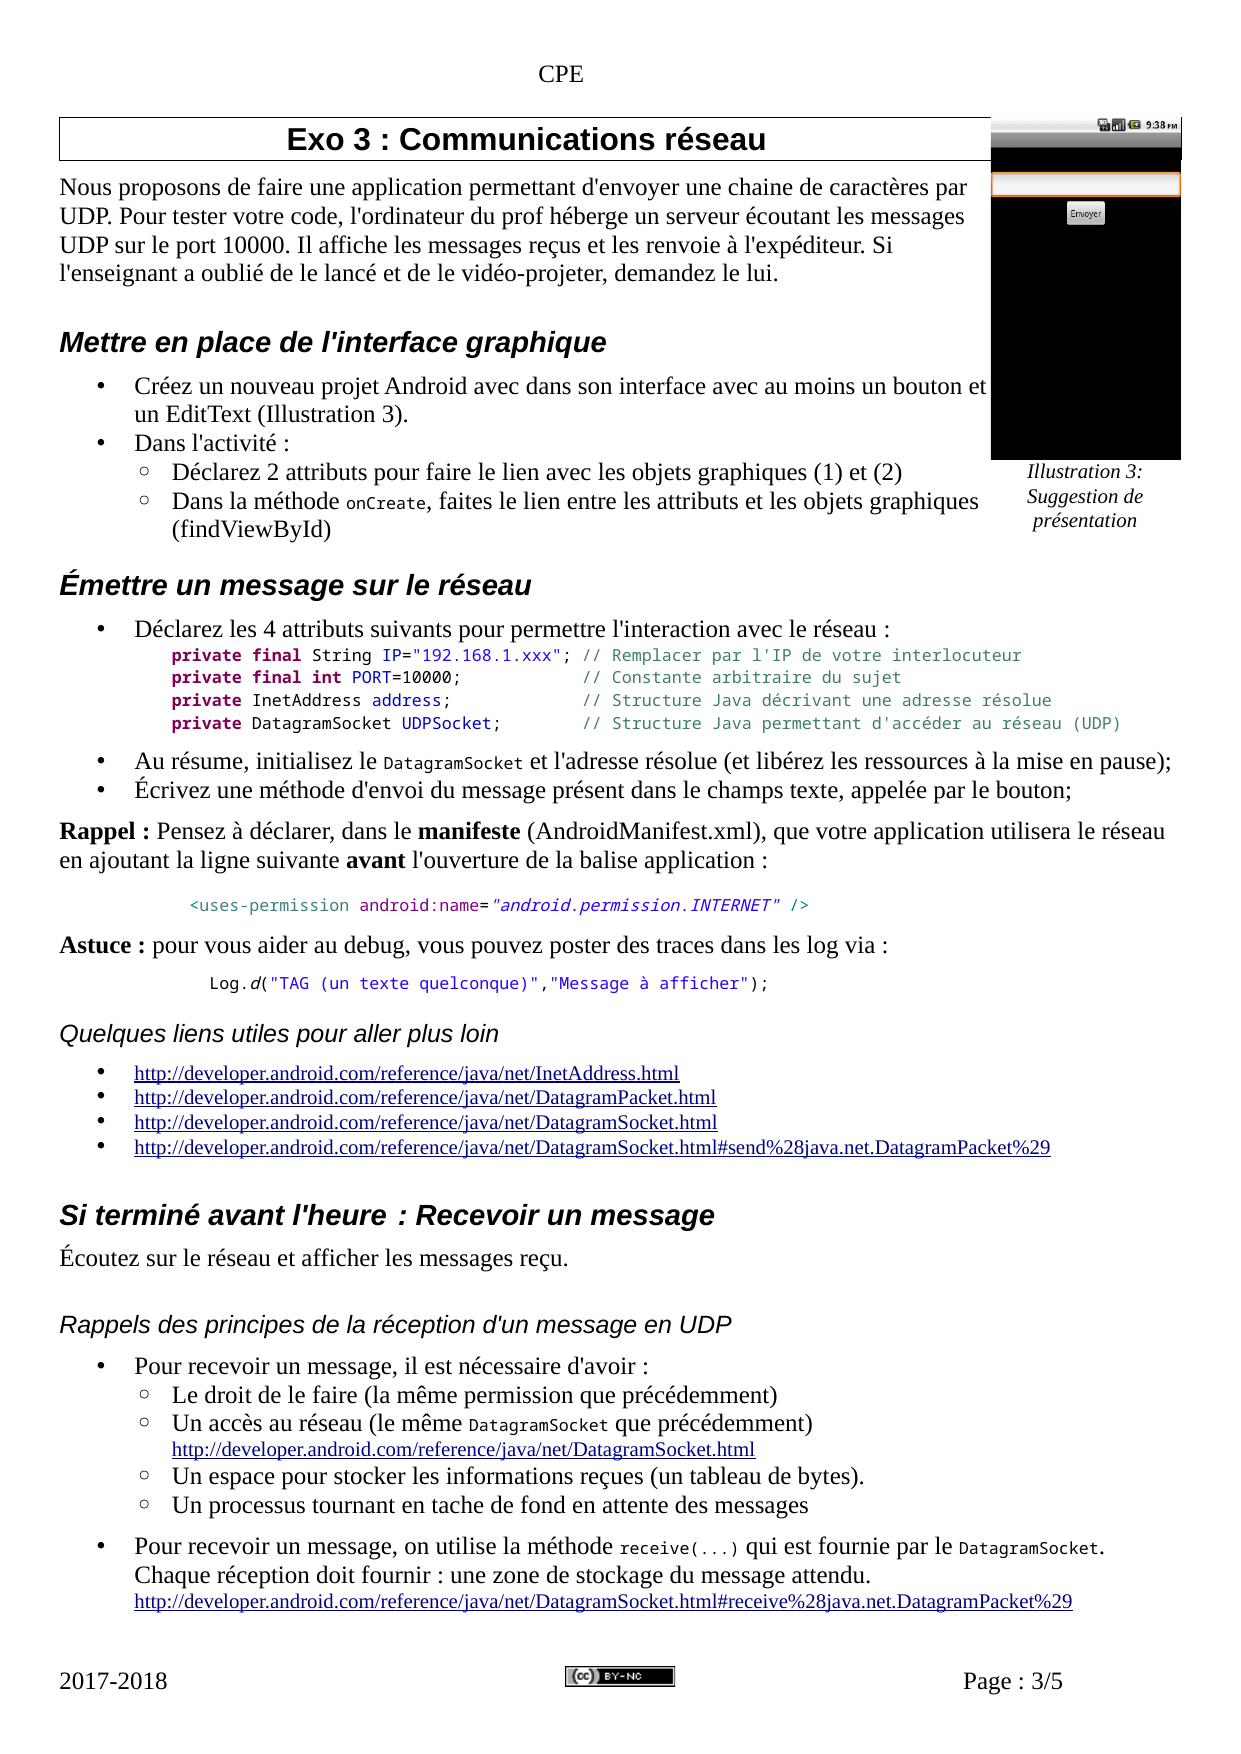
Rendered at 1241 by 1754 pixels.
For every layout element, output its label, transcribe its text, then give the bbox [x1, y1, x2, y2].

list http://developer.android.com/reference/java/net/DatagramPacket.html [97, 1085, 1181, 1110]
list private final String IP="192.168.1.xxx"; // Remplacer par l'IP de votre interlocuteur [134, 643, 1181, 666]
list Log.d("TAG (un texte quelconque)","Message à afficher"); [172, 971, 1181, 994]
list Déclarez 2 attributs pour faire le lien avec les objets graphiques (1) et (2) [134, 457, 991, 486]
subtitle Quelques liens utiles pour aller plus loin [59, 1019, 1181, 1048]
list Créez un nouveau projet Android avec dans son interface avec au moins un bouton et un EditText (Illustration 3). [97, 371, 990, 428]
list Le droit de le faire (la même permission que précédemment) [134, 1380, 1181, 1408]
list <uses-permission android:name="android.permission.INTERNET" /> [97, 886, 1181, 918]
text Nous proposons de faire une application permettant d'envoyer une chaine de caractères par UDP. Pour tester votre code, l'ordinateur du prof héberge un serveur écoutant les messages UDP sur le port 10000. Il affiche les messages reçus et les renvoie à l'expéditeur. Si l'enseignant a oublié de le lancé et de le vidéo-projeter, demandez le lui. [59, 172, 990, 287]
subtitle Exo 3 : Communications réseau [60, 118, 990, 160]
text Astuce : pour vous aider au debug, vous pouvez poster des traces dans les log via : [59, 930, 1181, 959]
list private InetAddress address; // Structure Java décrivant une adresse résolue [134, 688, 1181, 711]
list Déclarez les 4 attributs suivants pour permettre l'interaction avec le réseau : [97, 614, 1181, 643]
list private final int PORT=10000; // Constante arbitraire du sujet [134, 666, 1181, 688]
subtitle Émettre un message sur le réseau [59, 568, 1181, 602]
subtitle Si terminé avant l'heure : Recevoir un message [59, 1197, 1181, 1231]
list Au résume, initialisez le DatagramSocket et l'adresse résolue (et libérez les ressources à la mise en pause); [97, 746, 1181, 775]
list http://developer.android.com/reference/java/net/InetAddress.html [97, 1060, 1181, 1085]
list Écrivez une méthode d'envoi du message présent dans le champs texte, appelée par le bouton; [97, 775, 1181, 804]
list private DatagramSocket UDPSocket; // Structure Java permettant d'accéder au réseau (UDP) [134, 711, 1181, 734]
list Dans l'activité : [97, 428, 990, 457]
text Illustration 3: Suggestion de présentation [991, 460, 1181, 532]
picture [565, 1666, 676, 1687]
list http://developer.android.com/reference/java/net/DatagramSocket.html#send%28java.net.DatagramPacket%29 [97, 1135, 1181, 1160]
list Un accès au réseau (le même DatagramSocket que précédemment) http://developer.android.com/reference/java/net/DatagramSocket.html [134, 1408, 1181, 1461]
text Écoutez sur le réseau et afficher les messages reçu. [59, 1243, 1181, 1272]
list Un processus tournant en tache de fond en attente des messages [134, 1490, 1181, 1519]
subtitle [991, 532, 1181, 542]
list Dans la méthode onCreate, faites le lien entre les attributs et les objets graphiques (findViewById) [134, 486, 1181, 543]
list http://developer.android.com/reference/java/net/DatagramSocket.html [97, 1110, 1181, 1135]
subtitle Mettre en place de l'interface graphique [59, 325, 990, 358]
picture [990, 117, 1181, 460]
subtitle Rappels des principes de la réception d'un message en UDP [59, 1310, 1181, 1338]
text Rappel : Pensez à déclarer, dans le manifeste (AndroidManifest.xml), que votre application utilisera le réseau en ajoutant la ligne suivante avant l'ouverture de la balise application : [59, 816, 1181, 874]
list Pour recevoir un message, on utilise la méthode receive(...) qui est fournie par le DatagramSocket. Chaque réception doit fournir : une zone de stockage du message attendu. http://developer.android.com/reference/java/net/DatagramSocket.html#receive%28java.net.DatagramPacket%29 [97, 1531, 1181, 1613]
list Pour recevoir un message, il est nécessaire d'avoir : [97, 1351, 1181, 1380]
list Un espace pour stocker les informations reçues (un tableau de bytes). [134, 1461, 1181, 1490]
